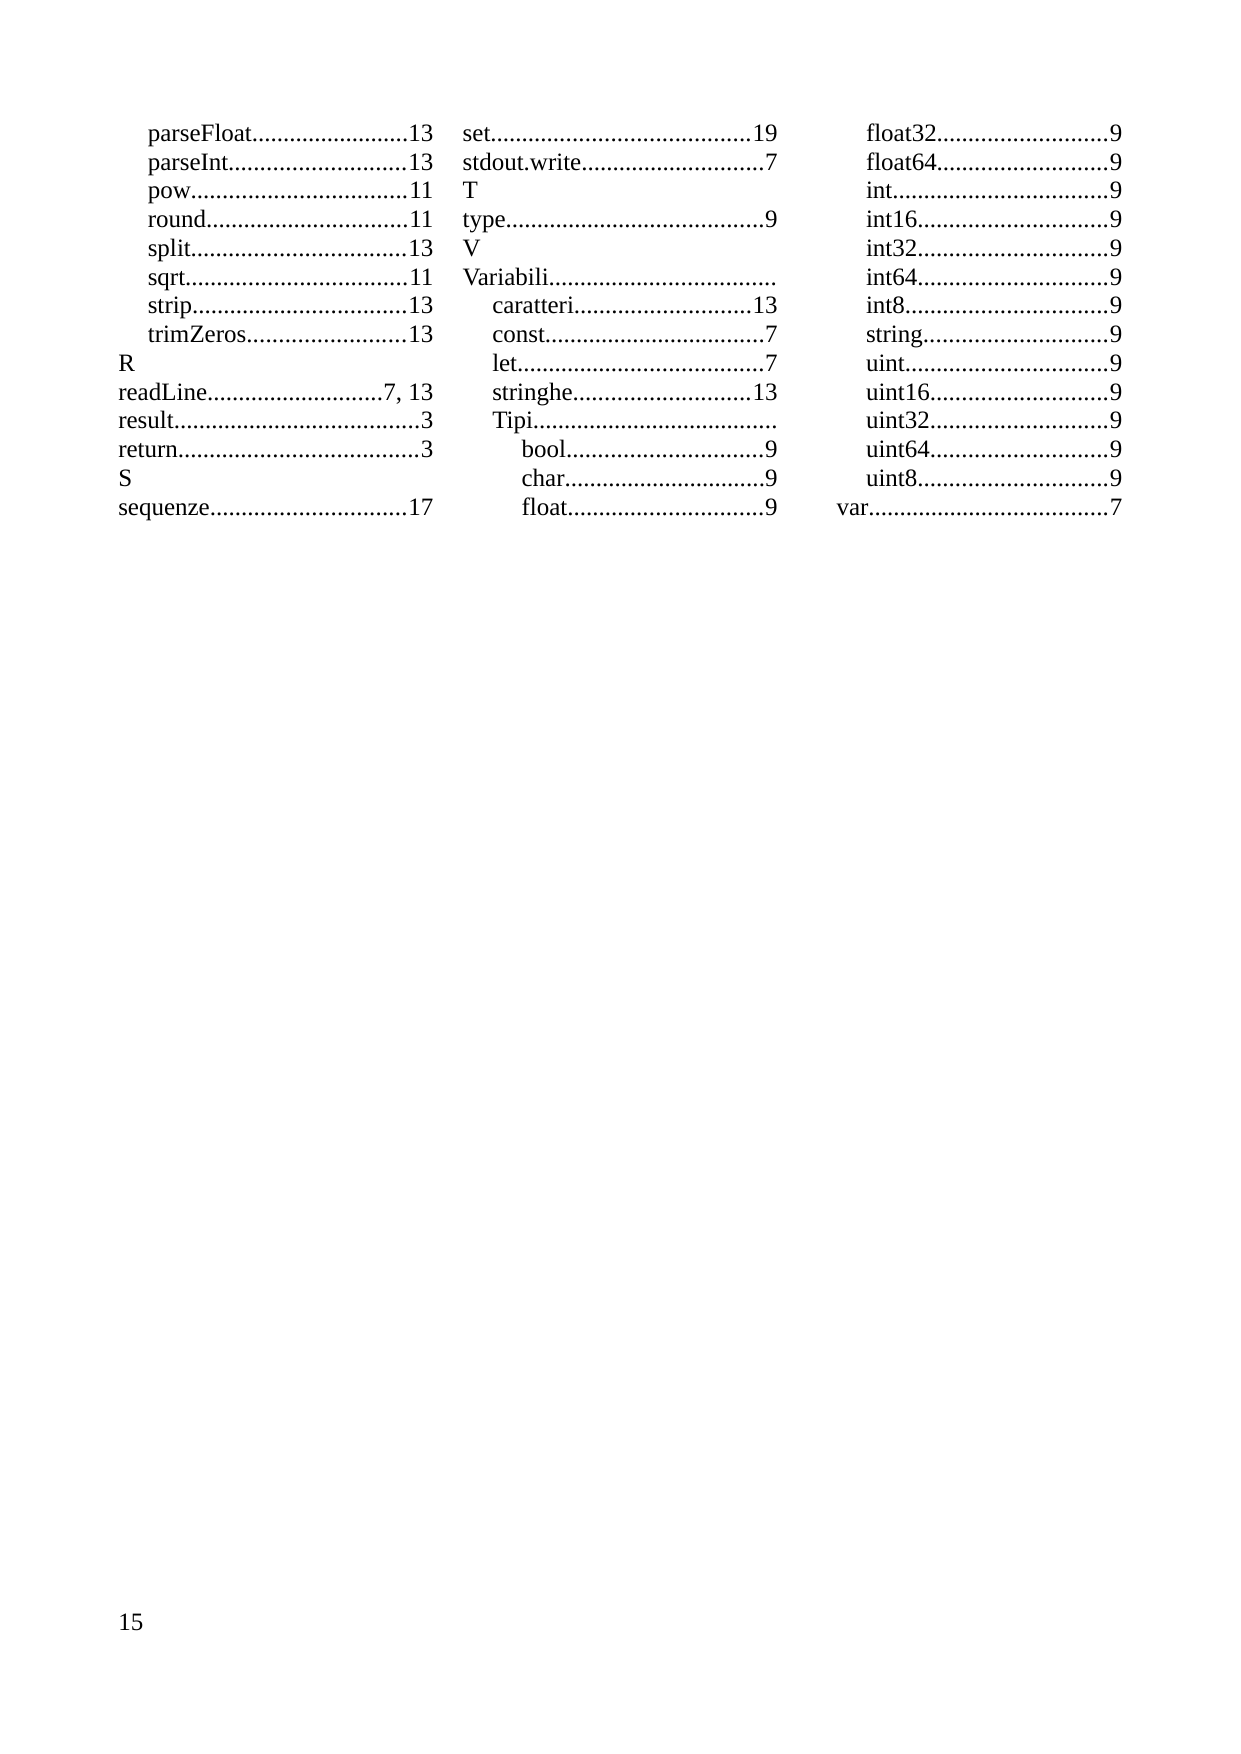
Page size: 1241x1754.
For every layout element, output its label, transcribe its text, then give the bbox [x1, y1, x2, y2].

text uint32 9 [866, 406, 1122, 434]
text uint 9 [866, 348, 1122, 377]
text split 13 [148, 233, 433, 262]
text sqrt 11 [148, 262, 433, 291]
text V [462, 233, 777, 262]
text Tipi [492, 406, 777, 434]
text int16 9 [866, 204, 1122, 233]
text uint64 9 [866, 434, 1122, 463]
text stringhe 13 [492, 377, 777, 406]
text float 9 [521, 492, 777, 521]
text round 11 [148, 204, 433, 233]
text string 9 [866, 319, 1122, 348]
text char 9 [521, 463, 777, 492]
text trimZeros 13 [148, 319, 433, 348]
text type 9 [462, 204, 777, 233]
text int 9 [866, 176, 1122, 204]
text readLine 7, 13 [118, 377, 433, 406]
text int32 9 [866, 233, 1122, 262]
text bool 9 [521, 434, 777, 463]
text int8 9 [866, 291, 1122, 319]
text uint16 9 [866, 377, 1122, 406]
text S [118, 463, 433, 492]
text caratteri 13 [492, 291, 777, 319]
text R [118, 348, 433, 377]
text float32 9 [866, 118, 1122, 147]
text int64 9 [866, 262, 1122, 291]
text var 7 [836, 492, 1122, 521]
text parseFloat 13 [148, 118, 433, 147]
text Variabili [462, 262, 777, 291]
text float64 9 [866, 147, 1122, 176]
text let 7 [492, 348, 777, 377]
text parseInt 13 [148, 147, 433, 176]
text T [462, 176, 777, 204]
text set 19 [462, 118, 777, 147]
text uint8 9 [866, 463, 1122, 492]
text const 7 [492, 319, 777, 348]
text stdout.write 7 [462, 147, 777, 176]
text pow 11 [148, 176, 433, 204]
text sequenze 17 [118, 492, 433, 521]
text result 3 [118, 406, 433, 434]
text strip 13 [148, 291, 433, 319]
text return 3 [118, 434, 433, 463]
